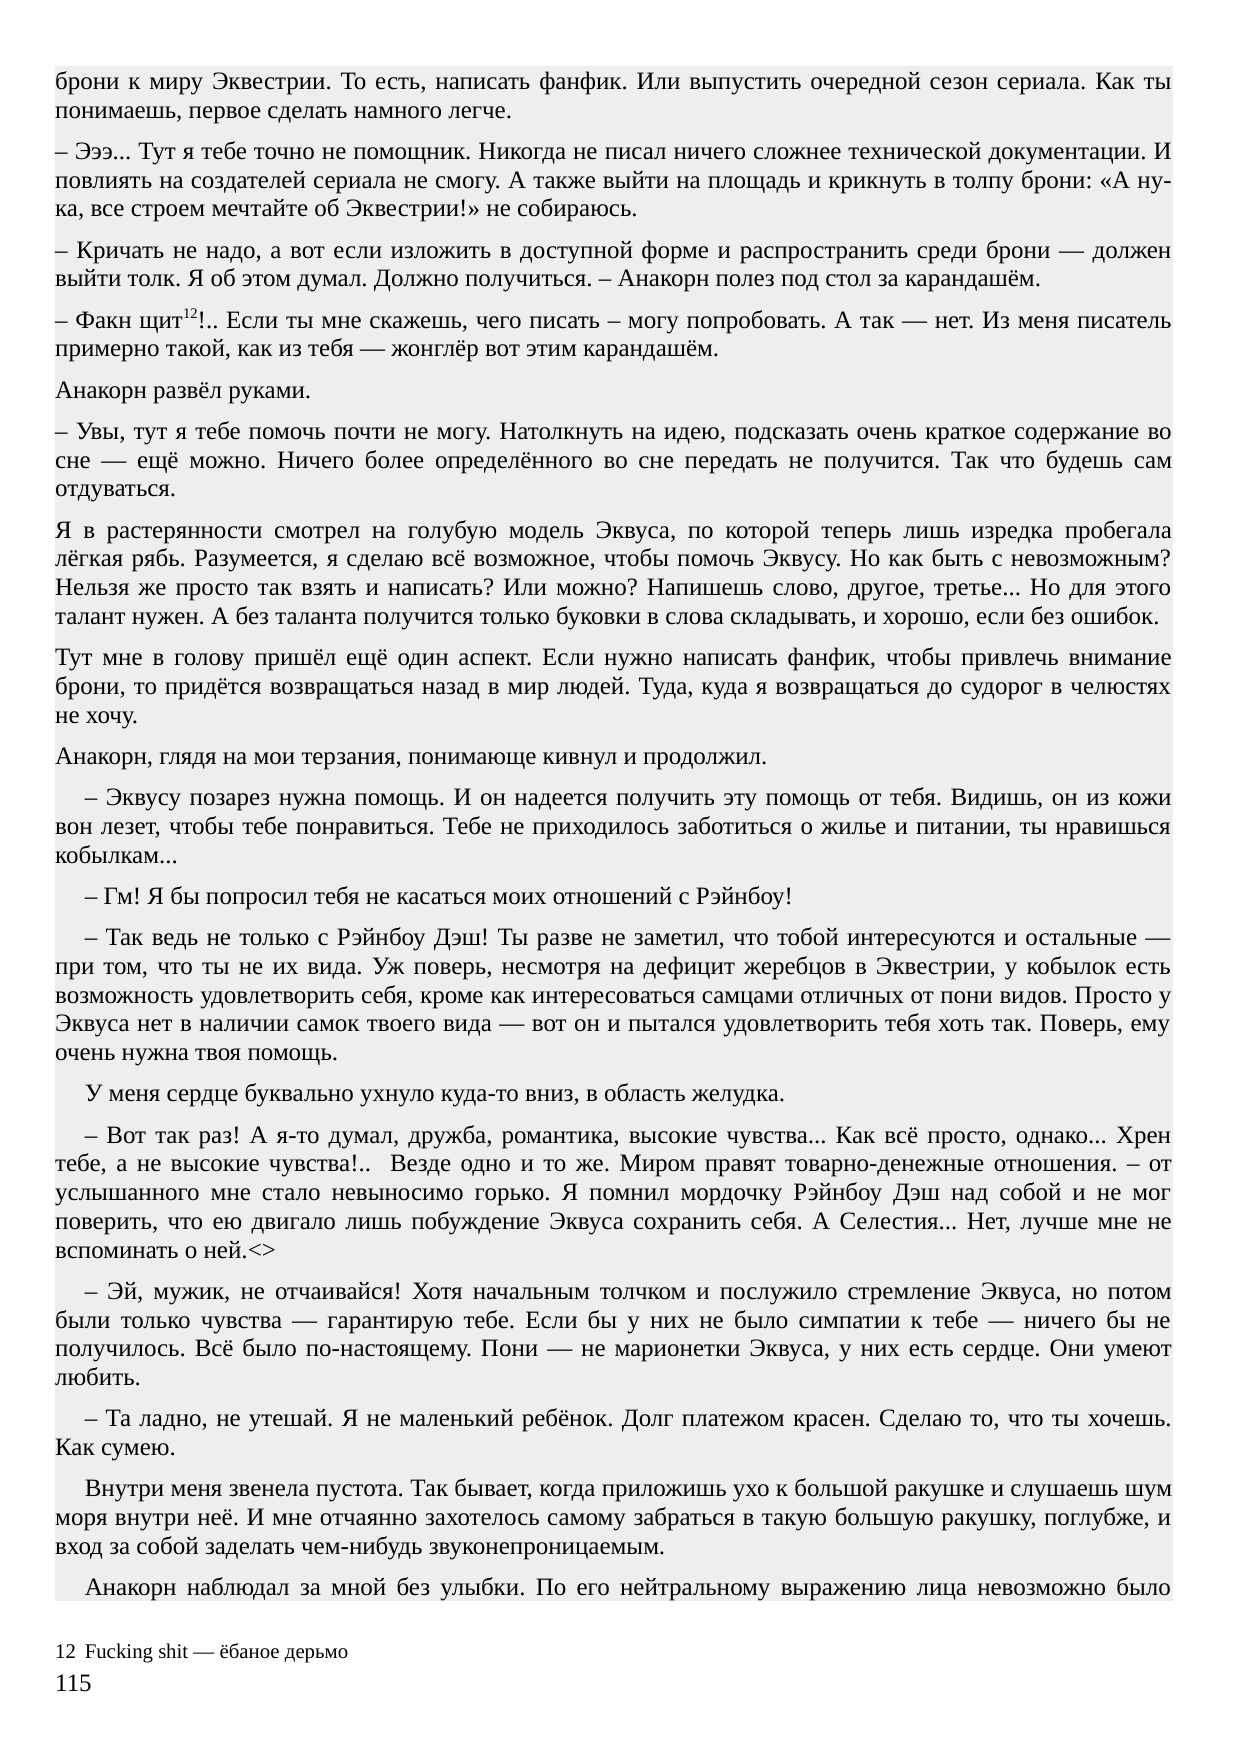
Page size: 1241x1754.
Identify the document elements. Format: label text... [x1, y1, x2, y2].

text – Кричать не надо, а вот если изложить в доступной форме и распространить среди брони — должен выйти толк. Я об этом думал. Должно получиться. – Анакорн полез под стол за карандашём. [55, 235, 1173, 292]
text – Вот так раз! А я-то думал, дружба, романтика, высокие чувства... Как всё просто, однако... Хрен тебе, а не высокие чувства!.. Везде одно и то же. Миром правят товарно-денежные отношения. – от услышанного мне стало невыносимо горько. Я помнил мордочку Рэйнбоу Дэш над собой и не мог поверить, что ею двигало лишь побуждение Эквуса сохранить себя. А Селестия... Нет, лучше мне не вспоминать о ней.<> [55, 1120, 1173, 1263]
text – Та ладно, не утешай. Я не маленький ребёнок. Долг платежом красен. Сделаю то, что ты хочешь. Как сумею. [55, 1403, 1173, 1461]
text брони к миру Эквестрии. То есть, написать фанфик. Или выпустить очередной сезон сериала. Как ты понимаешь, первое сделать намного легче. [55, 66, 1173, 123]
text Fucking shit — ёбаное дерьмо [55, 1639, 1173, 1663]
text – Эээ... Тут я тебе точно не помощник. Никогда не писал ничего сложнее технической документации. И повлиять на создателей сериала не смогу. А также выйти на площадь и крикнуть в толпу брони: «А ну-ка, все строем мечтайте об Эквестрии!» не собираюсь. [55, 136, 1173, 222]
text – Так ведь не только с Рэйнбоу Дэш! Ты разве не заметил, что тобой интересуются и остальные — при том, что ты не их вида. Уж поверь, несмотря на дефицит жеребцов в Эквестрии, у кобылок есть возможность удовлетворить себя, кроме как интересоваться самцами отличных от пони видов. Просто у Эквуса нет в наличии самок твоего вида — вот он и пытался удовлетворить тебя хоть так. Поверь, ему очень нужна твоя помощь. [55, 922, 1173, 1066]
text Анакорн развёл руками. [55, 375, 1173, 403]
text – Факн щит!.. Если ты мне скажешь, чего писать – могу попробовать. А так — нет. Из меня писатель примерно такой, как из тебя — жонглёр вот этим карандашём. [55, 305, 1173, 362]
text У меня сердце буквально ухнуло куда-то вниз, в область желудка. [55, 1078, 1173, 1107]
text – Эй, мужик, не отчаивайся! Хотя начальным толчком и послужило стремление Эквуса, но потом были только чувства — гарантирую тебе. Если бы у них не было симпатии к тебе — ничего бы не получилось. Всё было по-настоящему. Пони — не марионетки Эквуса, у них есть сердце. Они умеют любить. [55, 1276, 1173, 1391]
text Тут мне в голову пришёл ещё один аспект. Если нужно написать фанфик, чтобы привлечь внимание брони, то придётся возвращаться назад в мир людей. Туда, куда я возвращаться до судорог в челюстях не хочу. [55, 642, 1173, 728]
text – Гм! Я бы попросил тебя не касаться моих отношений с Рэйнбоу! [55, 881, 1173, 910]
text – Увы, тут я тебе помочь почти не могу. Натолкнуть на идею, подсказать очень краткое содержание во сне — ещё можно. Ничего более определённого во сне передать не получится. Так что будешь сам отдуваться. [55, 416, 1173, 502]
text Анакорн наблюдал за мной без улыбки. По его нейтральному выражению лица невозможно было [55, 1572, 1173, 1601]
text Внутри меня звенела пустота. Так бывает, когда приложишь ухо к большой ракушке и слушаешь шум моря внутри неё. И мне отчаянно захотелось самому забраться в такую большую ракушку, поглубже, и вход за собой заделать чем-нибудь звуконепроницаемым. [55, 1473, 1173, 1560]
text – Эквусу позарез нужна помощь. И он надеется получить эту помощь от тебя. Видишь, он из кожи вон лезет, чтобы тебе понравиться. Тебе не приходилось заботиться о жилье и питании, ты нравишься кобылкам... [55, 782, 1173, 868]
text Анакорн, глядя на мои терзания, понимающе кивнул и продолжил. [55, 741, 1173, 770]
text Я в растерянности смотрел на голубую модель Эквуса, по которой теперь лишь изредка пробегала лёгкая рябь. Разумеется, я сделаю всё возможное, чтобы помочь Эквусу. Но как быть с невозможным? Нельзя же просто так взять и написать? Или можно? Напишешь слово, другое, третье... Но для этого талант нужен. А без таланта получится только буковки в слова складывать, и хорошо, если без ошибок. [55, 515, 1173, 630]
